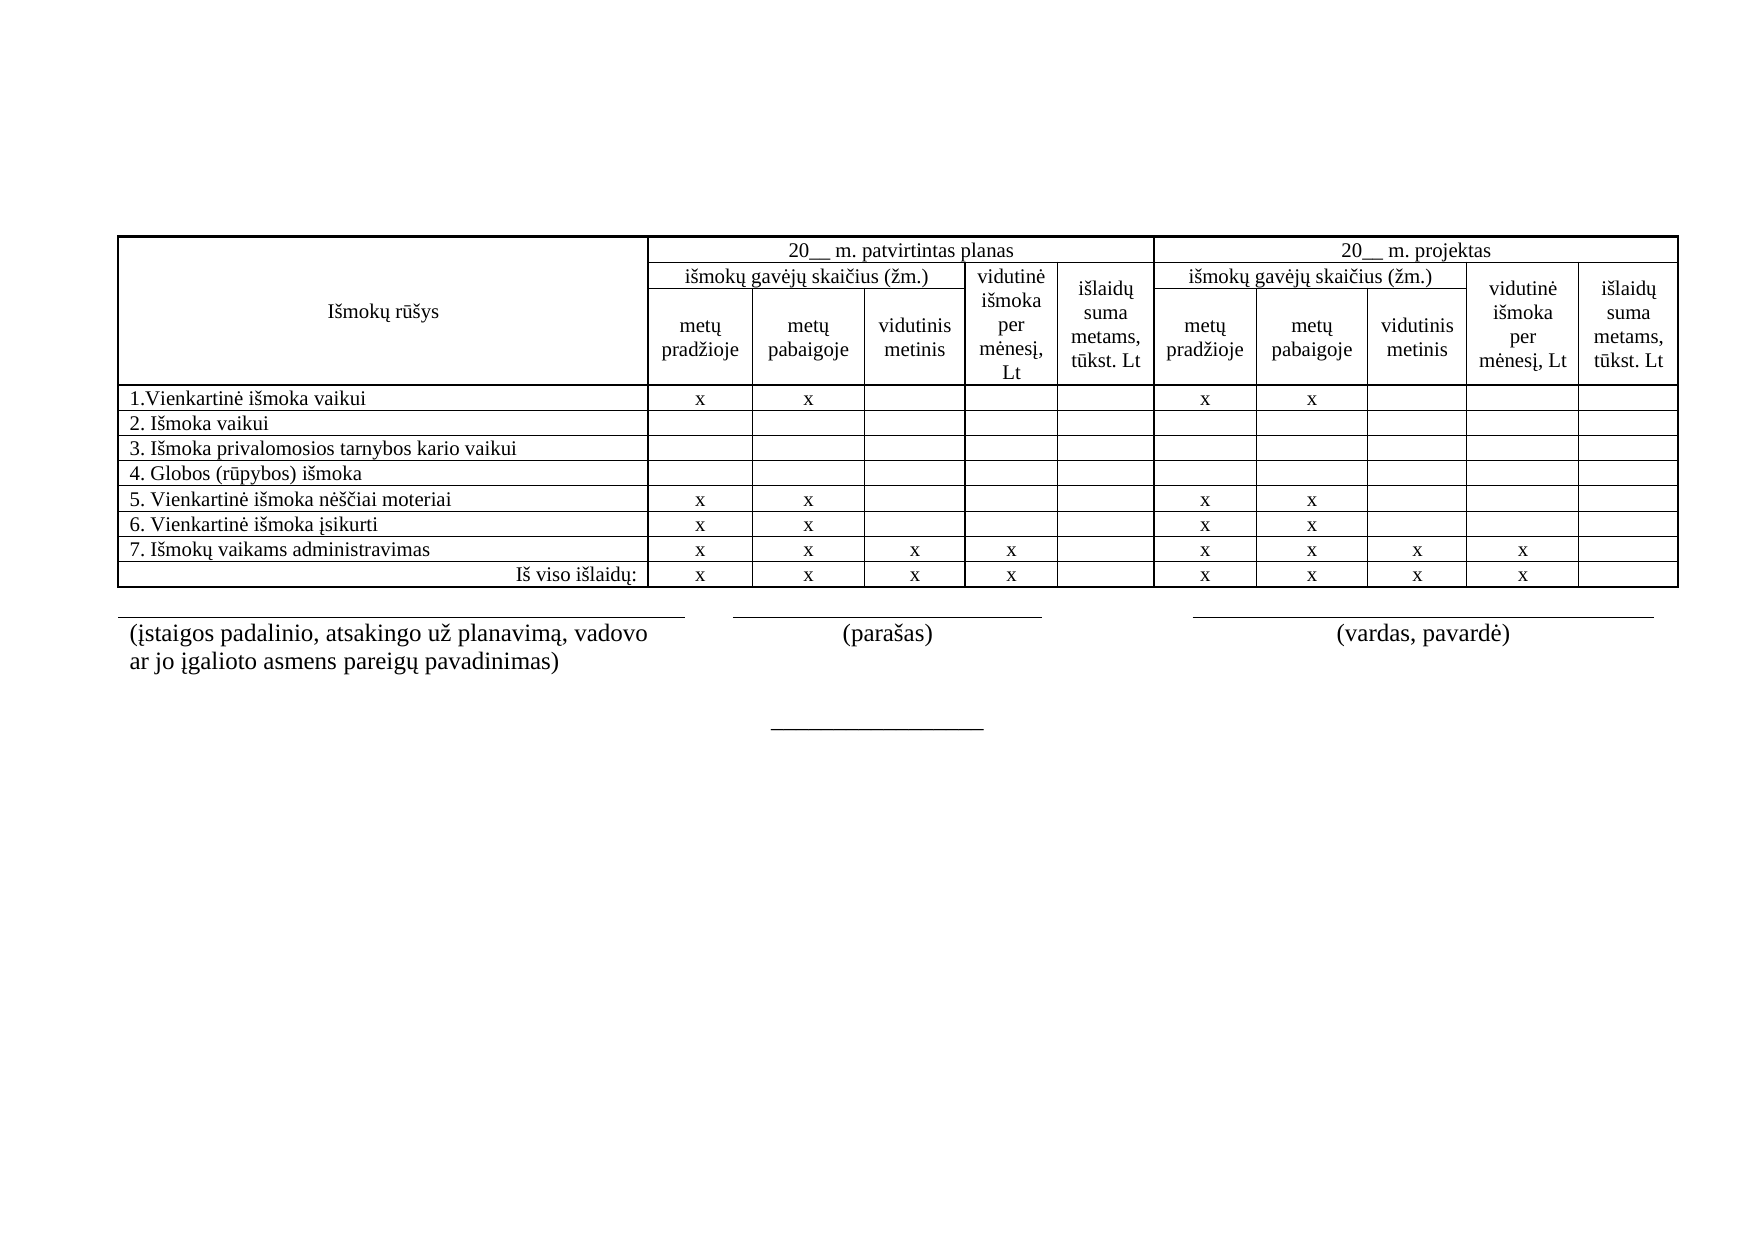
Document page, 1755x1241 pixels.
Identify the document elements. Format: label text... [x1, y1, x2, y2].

table_cell [865, 436, 964, 460]
table_cell [1058, 512, 1153, 536]
table_header 20__ m. projektas [1155, 238, 1677, 262]
table_cell metų pradžioje [1155, 289, 1256, 384]
table_cell [1579, 512, 1677, 536]
table_cell [1579, 562, 1677, 586]
table_cell x [966, 562, 1057, 586]
table_cell 1.Vienkartinė išmoka vaikui [119, 386, 647, 410]
table_cell [1058, 537, 1153, 561]
table_cell [1368, 386, 1466, 410]
table_cell x [1155, 562, 1256, 586]
table_cell [753, 461, 864, 485]
table_cell [1058, 486, 1153, 511]
table_cell x [1155, 537, 1256, 561]
table_cell x [865, 562, 964, 586]
table_cell x [1467, 537, 1578, 561]
table_cell x [649, 486, 752, 511]
table_cell x [1368, 562, 1466, 586]
table_header Išmokų rūšys [119, 238, 647, 384]
table_cell vidutinis metinis [865, 289, 964, 384]
table_cell [753, 436, 864, 460]
table_cell [1467, 461, 1578, 485]
table_cell [865, 461, 964, 485]
table_cell [649, 436, 752, 460]
table_cell [865, 411, 964, 435]
table_cell 2. Išmoka vaikui [119, 411, 647, 435]
table_cell [1155, 411, 1256, 435]
table_cell [649, 411, 752, 435]
table_cell metų pradžioje [649, 289, 752, 384]
table_cell x [1257, 537, 1367, 561]
table_cell vidutinis metinis [1368, 289, 1466, 384]
table_cell 6. Vienkartinė išmoka įsikurti [119, 512, 647, 536]
table_cell [1058, 562, 1153, 586]
table_cell [1368, 461, 1466, 485]
table_cell x [1257, 386, 1367, 410]
table_cell x [753, 537, 864, 561]
table_cell [1579, 486, 1677, 511]
table_cell 7. Išmokų vaikams administravimas [119, 537, 647, 561]
table_cell [1579, 537, 1677, 561]
table_cell x [753, 486, 864, 511]
table_header 20__ m. patvirtintas planas [649, 238, 1153, 262]
table_cell vidutinė išmoka per mėnesį, Lt [966, 263, 1057, 384]
table_header (įstaigos padalinio, atsakingo už planavimą, vadovo ar jo įgalioto asmens pareigų pavadinimas) [118, 618, 685, 675]
table_cell x [1155, 486, 1256, 511]
table_cell x [1368, 537, 1466, 561]
table_cell [1257, 461, 1367, 485]
table_cell x [865, 537, 964, 561]
table_cell x [1155, 512, 1256, 536]
table_cell išmokų gavėjų skaičius (žm.) [1155, 263, 1466, 288]
table_cell x [1257, 486, 1367, 511]
table_header [1042, 617, 1193, 675]
table_cell 5. Vienkartinė išmoka nėščiai moteriai [119, 486, 647, 511]
table_cell 3. Išmoka privalomosios tarnybos kario vaikui [119, 436, 647, 460]
table_cell [1058, 461, 1153, 485]
table_cell [865, 386, 964, 410]
table_cell x [649, 512, 752, 536]
table_header [685, 617, 733, 675]
table_cell x [753, 386, 864, 410]
table_cell x [1257, 512, 1367, 536]
table_cell x [1467, 562, 1578, 586]
table_cell [1467, 436, 1578, 460]
table_cell [1368, 436, 1466, 460]
table_cell išmokų gavėjų skaičius (žm.) [649, 263, 964, 288]
table_cell [1058, 411, 1153, 435]
table_cell x [753, 512, 864, 536]
table_cell [1467, 512, 1578, 536]
table_cell [1058, 436, 1153, 460]
table_cell [1579, 461, 1677, 485]
table_cell [1467, 386, 1578, 410]
table_cell [1368, 411, 1466, 435]
table_cell x [649, 386, 752, 410]
table_cell Iš viso išlaidų: [119, 562, 647, 586]
table_cell [966, 486, 1057, 511]
table_cell [966, 512, 1057, 536]
table_cell išlaidų suma metams, tūkst. Lt [1579, 263, 1677, 384]
table_cell [1579, 386, 1677, 410]
table_cell [1368, 486, 1466, 511]
table_cell [1155, 436, 1256, 460]
table_cell išlaidų suma metams, tūkst. Lt [1058, 263, 1153, 384]
table_cell [1058, 386, 1153, 410]
table_cell [1579, 411, 1677, 435]
table_cell [865, 486, 964, 511]
table_cell metų pabaigoje [1257, 289, 1367, 384]
table_cell metų pabaigoje [753, 289, 864, 384]
table_cell [753, 411, 864, 435]
table_cell [1257, 411, 1367, 435]
table_cell [1368, 512, 1466, 536]
table_cell x [649, 562, 752, 586]
table_header (vardas, pavardė) [1193, 618, 1654, 675]
table_cell [966, 386, 1057, 410]
table_cell x [1155, 386, 1256, 410]
table_cell x [649, 537, 752, 561]
table_cell x [753, 562, 864, 586]
table_cell [649, 461, 752, 485]
table_cell x [966, 537, 1057, 561]
table_cell vidutinė išmoka per mėnesį, Lt [1467, 263, 1578, 384]
table_cell [1467, 411, 1578, 435]
table_cell [966, 461, 1057, 485]
table_header (parašas) [733, 618, 1042, 675]
table_cell 4. Globos (rūpybos) išmoka [119, 461, 647, 485]
table_cell [966, 411, 1057, 435]
table_cell [865, 512, 964, 536]
table_cell [1467, 486, 1578, 511]
table_cell [1579, 436, 1677, 460]
table_cell x [1257, 562, 1367, 586]
table_cell [1257, 436, 1367, 460]
table_cell [966, 436, 1057, 460]
table_cell [1155, 461, 1256, 485]
text _________________ [118, 704, 1636, 733]
